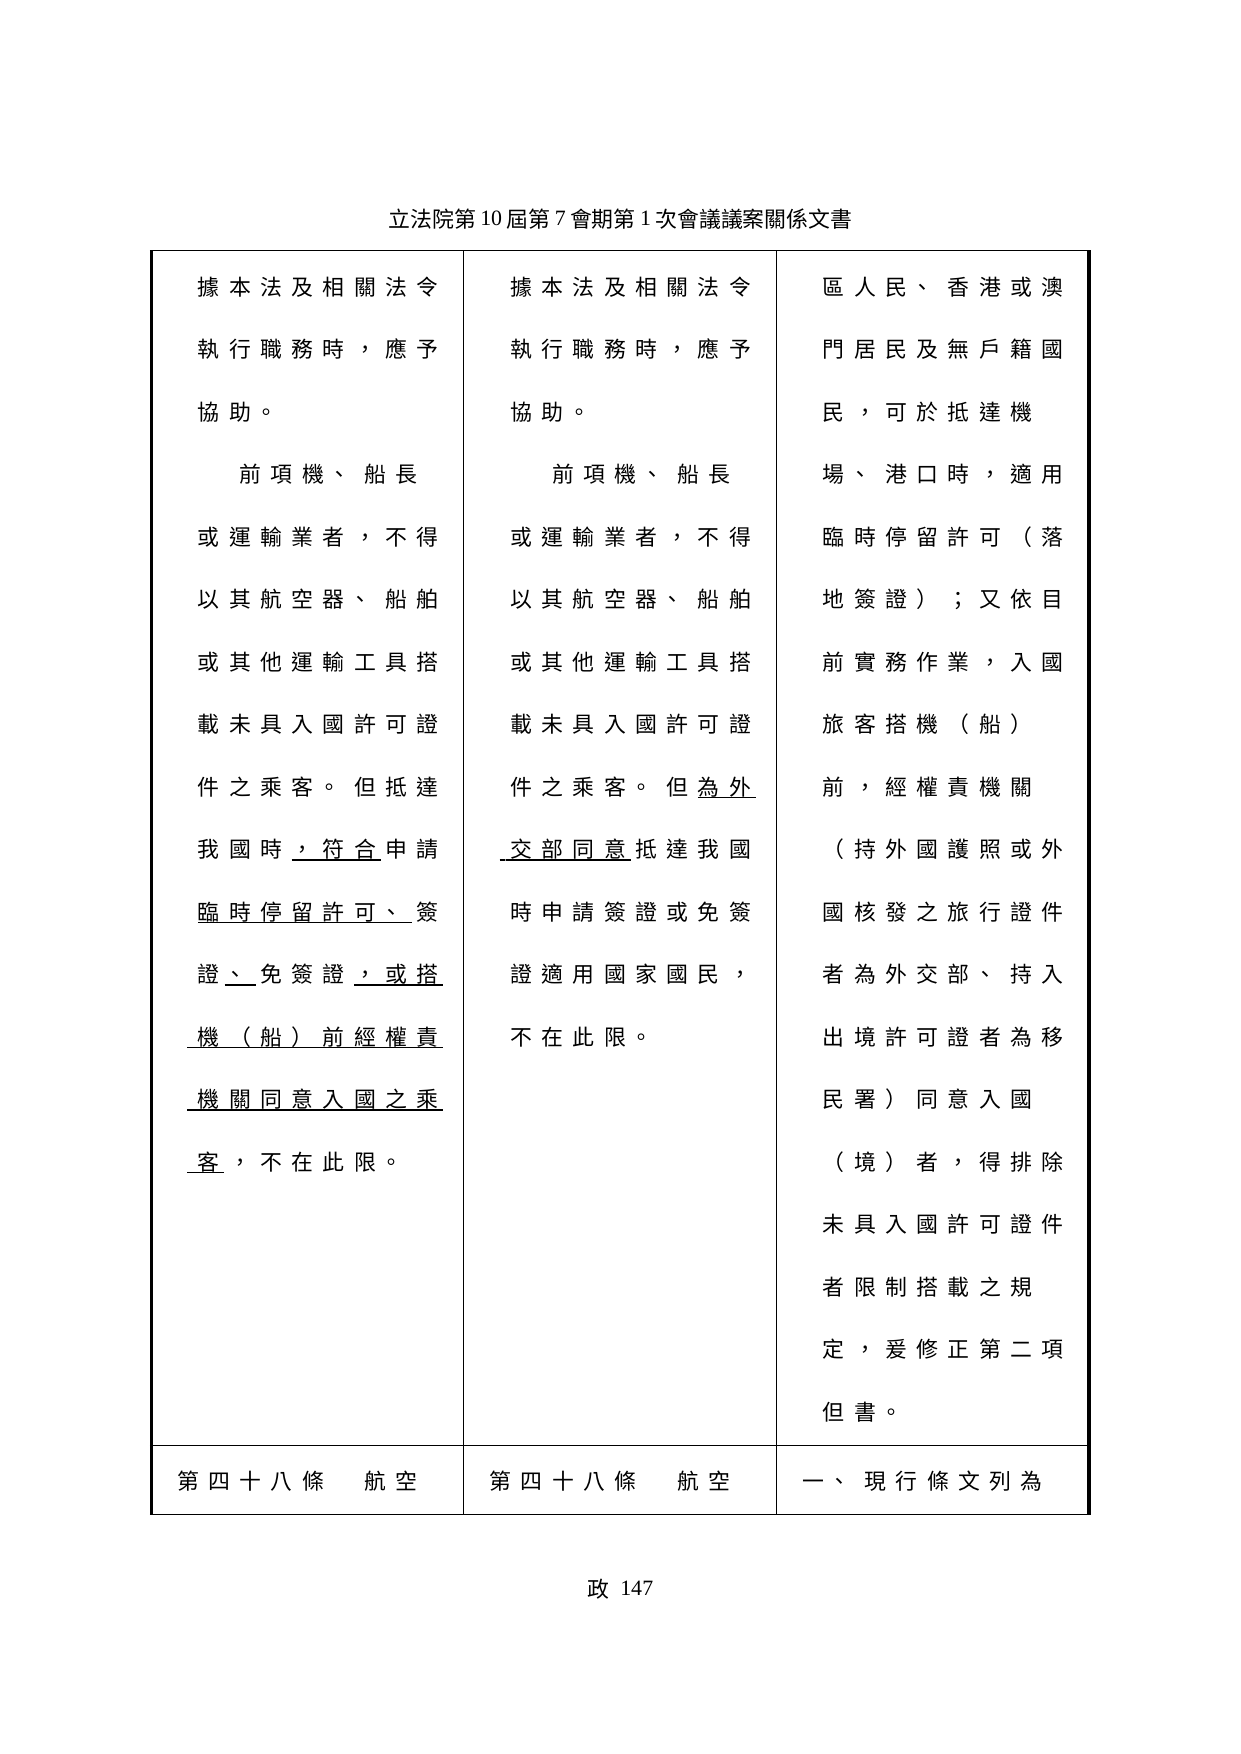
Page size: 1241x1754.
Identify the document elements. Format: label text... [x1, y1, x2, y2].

table_cell 據本法及相關法令執行職務時，應予協助。 前項機、船長或運輸業者，不得以其航空器、船舶或其他運輸工具搭載未具入國許可證件之乘客。但抵達我國時，符合申請臨時停留許可、簽證、免簽證，或搭機（船）前經權責機關同意入國之乘客，不在此限。 [153, 251, 463, 1444]
table_cell 據本法及相關法令執行職務時，應予協助。 前項機、船長或運輸業者，不得以其航空器、船舶或其他運輸工具搭載未具入國許可證件之乘客。但為外交部同意抵達我國時申請簽證或免簽證適用國家國民，不在此限。 [464, 251, 776, 1444]
table_cell 第四十八條 航空 [153, 1446, 463, 1514]
table_cell 一、現行條文列為 [777, 1446, 1087, 1514]
table_cell 區人民、香港或澳門居民及無戶籍國民，可於抵達機場、港口時，適用臨時停留許可（落地簽證）；又依目前實務作業，入國旅客搭機（船）前，經權責機關（持外國護照或外國核發之旅行證件者為外交部、持入出境許可證者為移民署）同意入國（境）者，得排除未具入國許可證件者限制搭載之規定，爰修正第二項但書。 [777, 251, 1087, 1444]
table_cell 第四十八條 航空 [464, 1446, 776, 1514]
